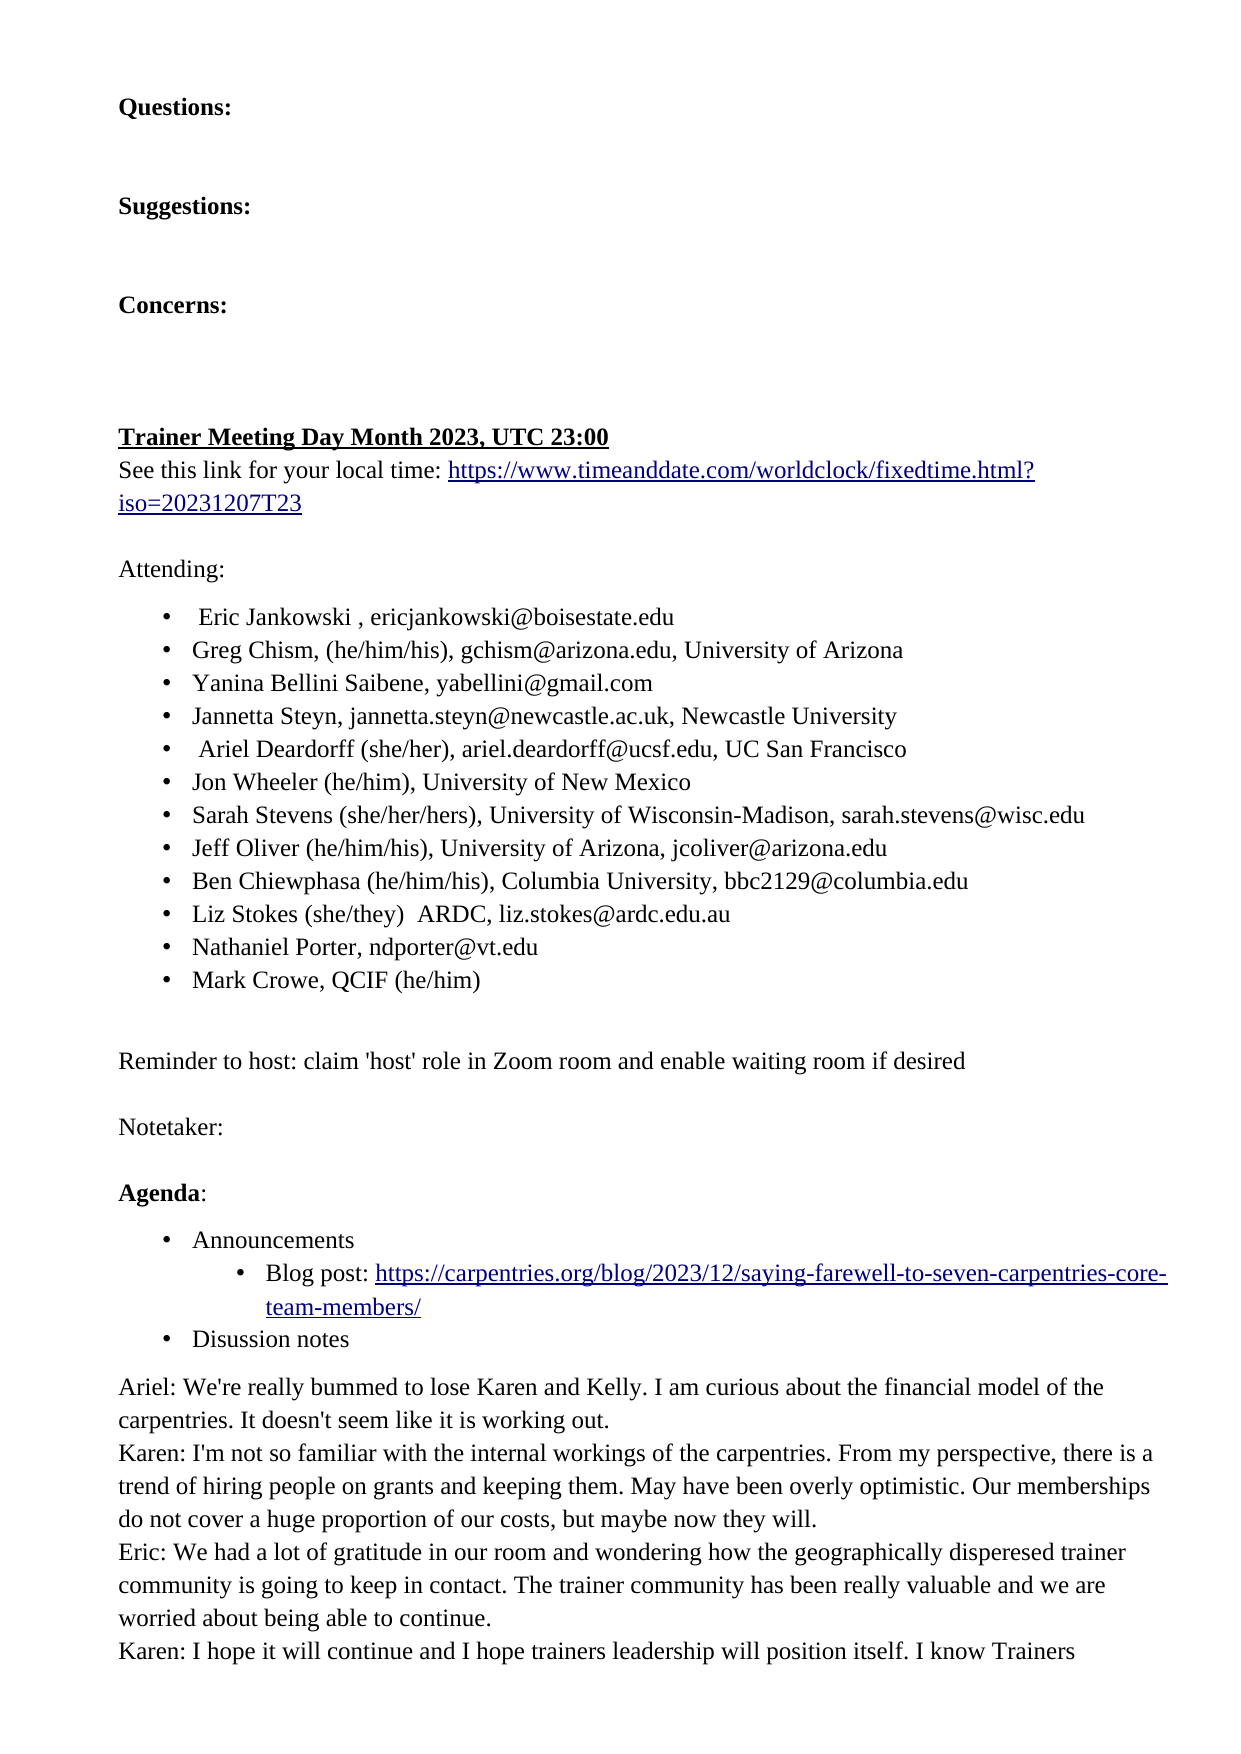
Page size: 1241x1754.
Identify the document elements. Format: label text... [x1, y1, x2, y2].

list Yanina Bellini Saibene, yabellini@gmail.com [162, 668, 1181, 697]
list Jon Wheeler (he/him), University of New Mexico [162, 767, 1181, 796]
text Reminder to host: claim 'host' role in Zoom room and enable waiting room if desired Notetaker: Agenda: [118, 1013, 1181, 1207]
list Announcements [162, 1226, 1181, 1254]
list Ben Chiewphasa (he/him/his), Columbia University, bbc2129@columbia.edu [162, 866, 1181, 895]
list Greg Chism, (he/him/his), gchism@arizona.edu, University of Arizona [162, 635, 1181, 664]
list Liz Stokes (she/they) ARDC, liz.stokes@ardc.edu.au [162, 899, 1181, 928]
list Blog post: https://carpentries.org/blog/2023/12/saying-farewell-to-seven-carpentries-core-team-members/ [236, 1258, 1181, 1320]
list Ariel Deardorff (she/her), ariel.deardorff@ucsf.edu, UC San Francisco [162, 734, 1181, 763]
list Sarah Stevens (she/her/hers), University of Wisconsin-Madison, sarah.stevens@wisc.edu [162, 800, 1181, 829]
text Questions: Suggestions: Concerns: Trainer Meeting Day Month 2023, UTC 23:00 See this link for your local time: https://www.timeanddate.com/worldclock/fixedtime.html?iso=20231207T23 Attending: [118, 59, 1181, 583]
list Jannetta Steyn, jannetta.steyn@newcastle.ac.uk, Newcastle University [162, 701, 1181, 730]
list Mark Crowe, QCIF (he/him) [162, 965, 1181, 994]
list Jeff Oliver (he/him/his), University of Arizona, jcoliver@arizona.edu [162, 833, 1181, 862]
list Eric Jankowski , ericjankowski@boisestate.edu [162, 602, 1181, 631]
text Ariel: We're really bummed to lose Karen and Kelly. I am curious about the financial model of the carpentries. It doesn't seem like it is working out. Karen: I'm not so familiar with the internal workings of the carpentries. From my perspective, there is a trend of hiring people on grants and keeping them. May have been overly optimistic. Our memberships do not cover a huge proportion of our costs, but maybe now they will. Eric: We had a lot of gratitude in our room and wondering how the geographically disperesed trainer community is going to keep in contact. The trainer community has been really valuable and we are worried about being able to continue. Karen: I hope it will continue and I hope trainers leadership will position itself. I know Trainers [118, 1372, 1181, 1665]
list Disussion notes [162, 1324, 1181, 1353]
list Nathaniel Porter, ndporter@vt.edu [162, 932, 1181, 961]
